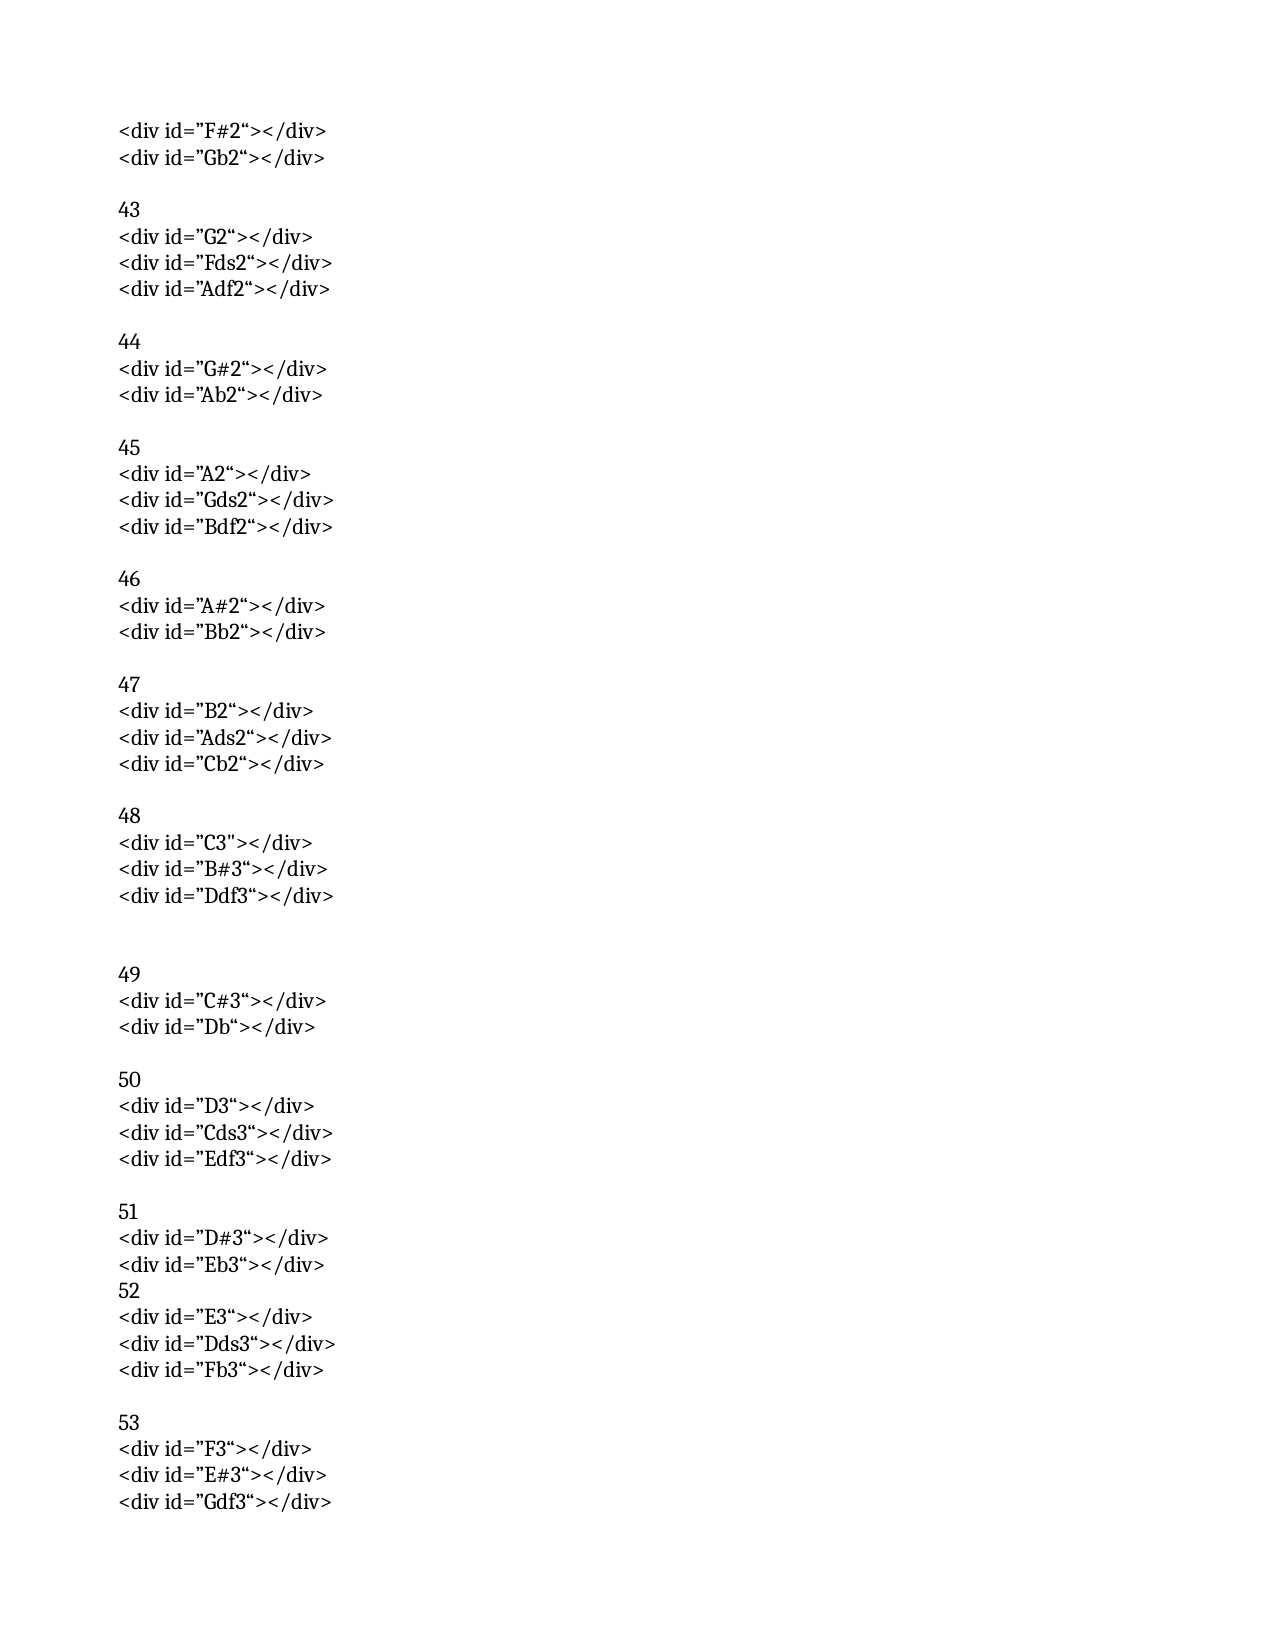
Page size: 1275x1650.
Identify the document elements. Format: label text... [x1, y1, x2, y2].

text 50 [118, 1067, 1157, 1093]
text 51 [118, 1199, 1157, 1225]
text <div id=”Cds3“></div> [118, 1119, 1157, 1146]
text 47 [118, 672, 1157, 698]
text <div id=”G#2“></div> [118, 355, 1157, 382]
text <div id=”Bb2“></div> [118, 619, 1157, 645]
text <div id=”D3“></div> [118, 1093, 1157, 1119]
text <div id=”Gds2“></div> [118, 487, 1157, 513]
text 52 [118, 1278, 1157, 1304]
text <div id=”D#3“></div> [118, 1225, 1157, 1251]
text <div id=”E#3“></div> [118, 1462, 1157, 1488]
text 43 [118, 197, 1157, 223]
text <div id=”Fb3“></div> [118, 1357, 1157, 1383]
text <div id=”A#2“></div> [118, 592, 1157, 619]
text 44 [118, 329, 1157, 355]
text <div id=”Gdf3“></div> [118, 1488, 1157, 1515]
text <div id=”Edf3“></div> [118, 1146, 1157, 1172]
text <div id=”Ddf3“></div> [118, 882, 1157, 909]
text 45 [118, 434, 1157, 461]
text <div id=”Db“></div> [118, 1014, 1157, 1041]
text 46 [118, 566, 1157, 592]
text <div id=”A2“></div> [118, 461, 1157, 487]
text <div id=”Ab2“></div> [118, 382, 1157, 408]
text <div id=”Ads2“></div> [118, 724, 1157, 751]
text <div id=”Adf2“></div> [118, 276, 1157, 303]
text <div id=”Dds3“></div> [118, 1330, 1157, 1357]
text <div id=”C3"></div> [118, 830, 1157, 856]
text 49 [118, 961, 1157, 988]
text <div id=”B#3“></div> [118, 856, 1157, 882]
text <div id=”C#3“></div> [118, 988, 1157, 1014]
text <div id=”Fds2“></div> [118, 250, 1157, 276]
text 48 [118, 803, 1157, 830]
text <div id=”G2“></div> [118, 223, 1157, 250]
text <div id=”Gb2“></div> [118, 144, 1157, 171]
text <div id=”E3“></div> [118, 1304, 1157, 1330]
text 53 [118, 1409, 1157, 1436]
text <div id=”F#2“></div> [118, 118, 1157, 144]
text <div id=”Bdf2“></div> [118, 513, 1157, 540]
text <div id=”F3“></div> [118, 1436, 1157, 1462]
text <div id=”B2“></div> [118, 698, 1157, 724]
text <div id=”Cb2“></div> [118, 751, 1157, 777]
text <div id=”Eb3“></div> [118, 1251, 1157, 1278]
